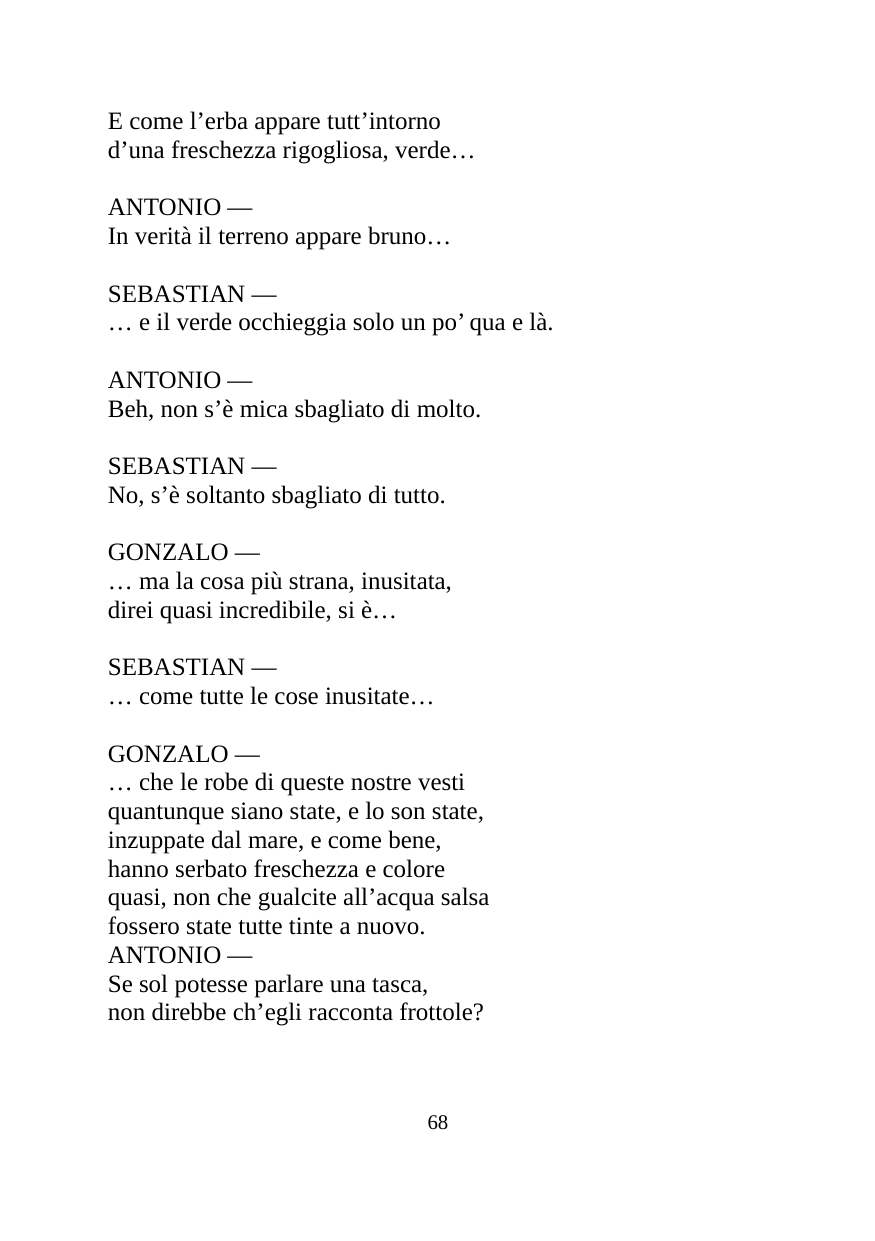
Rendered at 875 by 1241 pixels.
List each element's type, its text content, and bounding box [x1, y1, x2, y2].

text hanno serbato freschezza e colore [108, 854, 768, 882]
text ANTONIO — [108, 940, 768, 969]
text quantunque siano state, e lo son state, [108, 796, 768, 825]
text … e il verde occhieggia solo un po’ qua e là. [108, 307, 768, 336]
text SEBASTIAN — [108, 279, 768, 307]
text ANTONIO — [108, 192, 768, 221]
text … ma la cosa più strana, inusitata, [108, 566, 768, 595]
text SEBASTIAN — [108, 652, 768, 681]
text … che le robe di queste nostre vesti [108, 767, 768, 796]
text Se sol potesse parlare una tasca, [108, 969, 768, 997]
text E come l’erba appare tutt’intorno [108, 106, 768, 135]
text ANTONIO — [108, 365, 768, 394]
text inzuppate dal mare, e come bene, [108, 825, 768, 854]
text SEBASTIAN — [108, 451, 768, 480]
text direi quasi incredibile, si è… [108, 595, 768, 624]
text non direbbe ch’egli racconta frottole? [108, 997, 768, 1026]
text Beh, non s’è mica sbagliato di molto. [108, 394, 768, 422]
text quasi, non che gualcite all’acqua salsa [108, 882, 768, 911]
text d’una freschezza rigogliosa, verde… [108, 135, 768, 164]
text GONZALO — [108, 537, 768, 566]
text In verità il terreno appare bruno… [108, 221, 768, 250]
text No, s’è soltanto sbagliato di tutto. [108, 480, 768, 509]
text fossero state tutte tinte a nuovo. [108, 911, 768, 940]
text GONZALO — [108, 739, 768, 767]
text … come tutte le cose inusitate… [108, 681, 768, 710]
